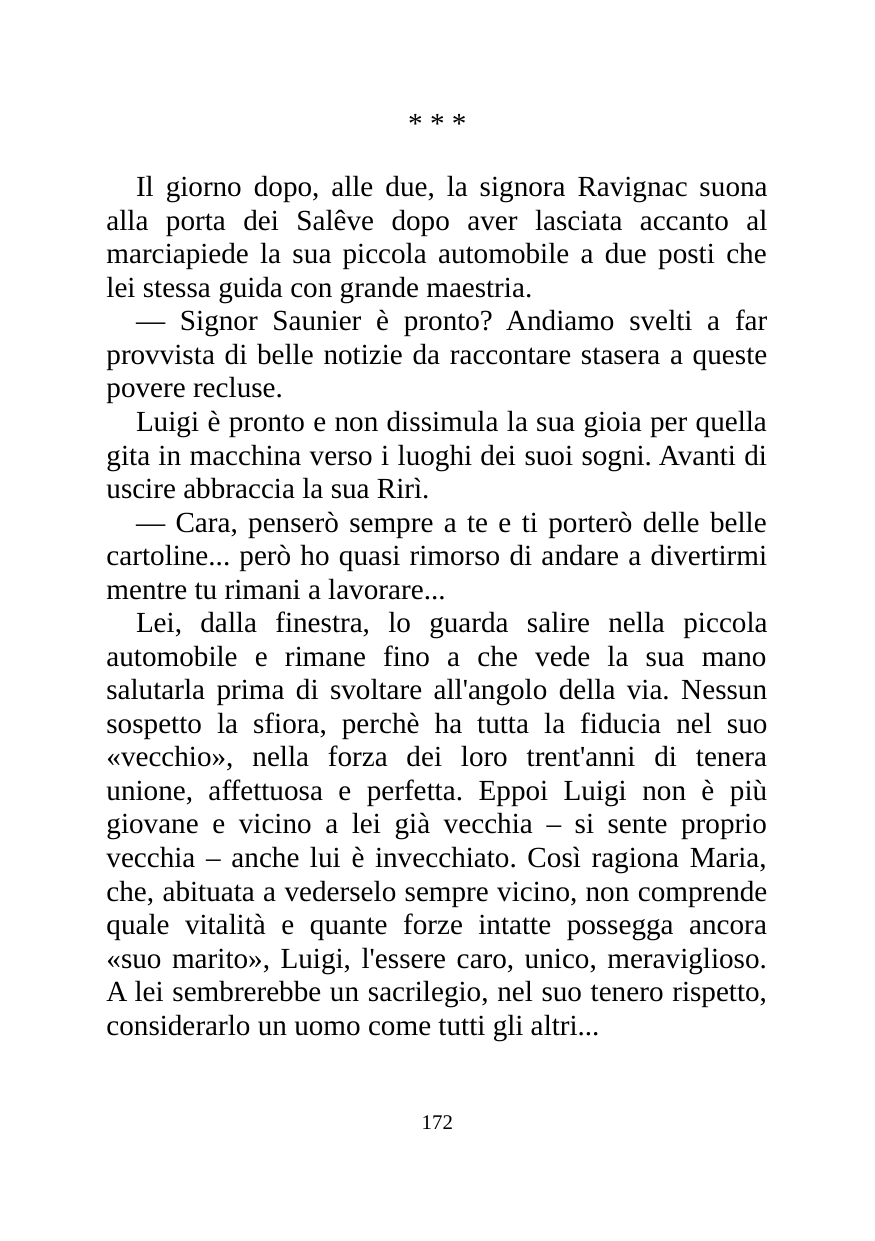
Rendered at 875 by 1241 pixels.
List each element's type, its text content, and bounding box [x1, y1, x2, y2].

text — Signor Saunier è pronto? Andiamo svelti a far provvista di belle notizie da raccontare stasera a queste povere recluse. [106, 303, 768, 404]
text Lei, dalla finestra, lo guarda salire nella piccola automobile e rimane fino a che vede la sua mano salutarla prima di svoltare all'angolo della via. Nessun sospetto la sfiora, perchè ha tutta la fiducia nel suo «vecchio», nella forza dei loro trent'anni di tenera unione, affettuosa e perfetta. Eppoi Luigi non è più giovane e vicino a lei già vecchia – si sente proprio vecchia – anche lui è invecchiato. Così ragiona Maria, che, abituata a vederselo sempre vicino, non comprende quale vitalità e quante forze intatte possegga ancora «suo marito», Luigi, l'essere caro, unico, meraviglioso. A lei sembrerebbe un sacrilegio, nel suo tenero rispetto, considerarlo un uomo come tutti gli altri... [106, 605, 768, 1041]
text — Cara, penserò sempre a te e ti porterò delle belle cartoline... però ho quasi rimorso di andare a divertirmi mentre tu rimani a lavorare... [106, 505, 768, 605]
text Luigi è pronto e non dissimula la sua gioia per quella gita in macchina verso i luoghi dei suoi sogni. Avanti di uscire abbraccia la sua Rirì. [106, 404, 768, 505]
text Il giorno dopo, alle due, la signora Ravignac suona alla porta dei Salêve dopo aver lasciata accanto al marciapiede la sua piccola automobile a due posti che lei stessa guida con grande maestria. [106, 169, 768, 303]
text * * * [106, 106, 768, 140]
